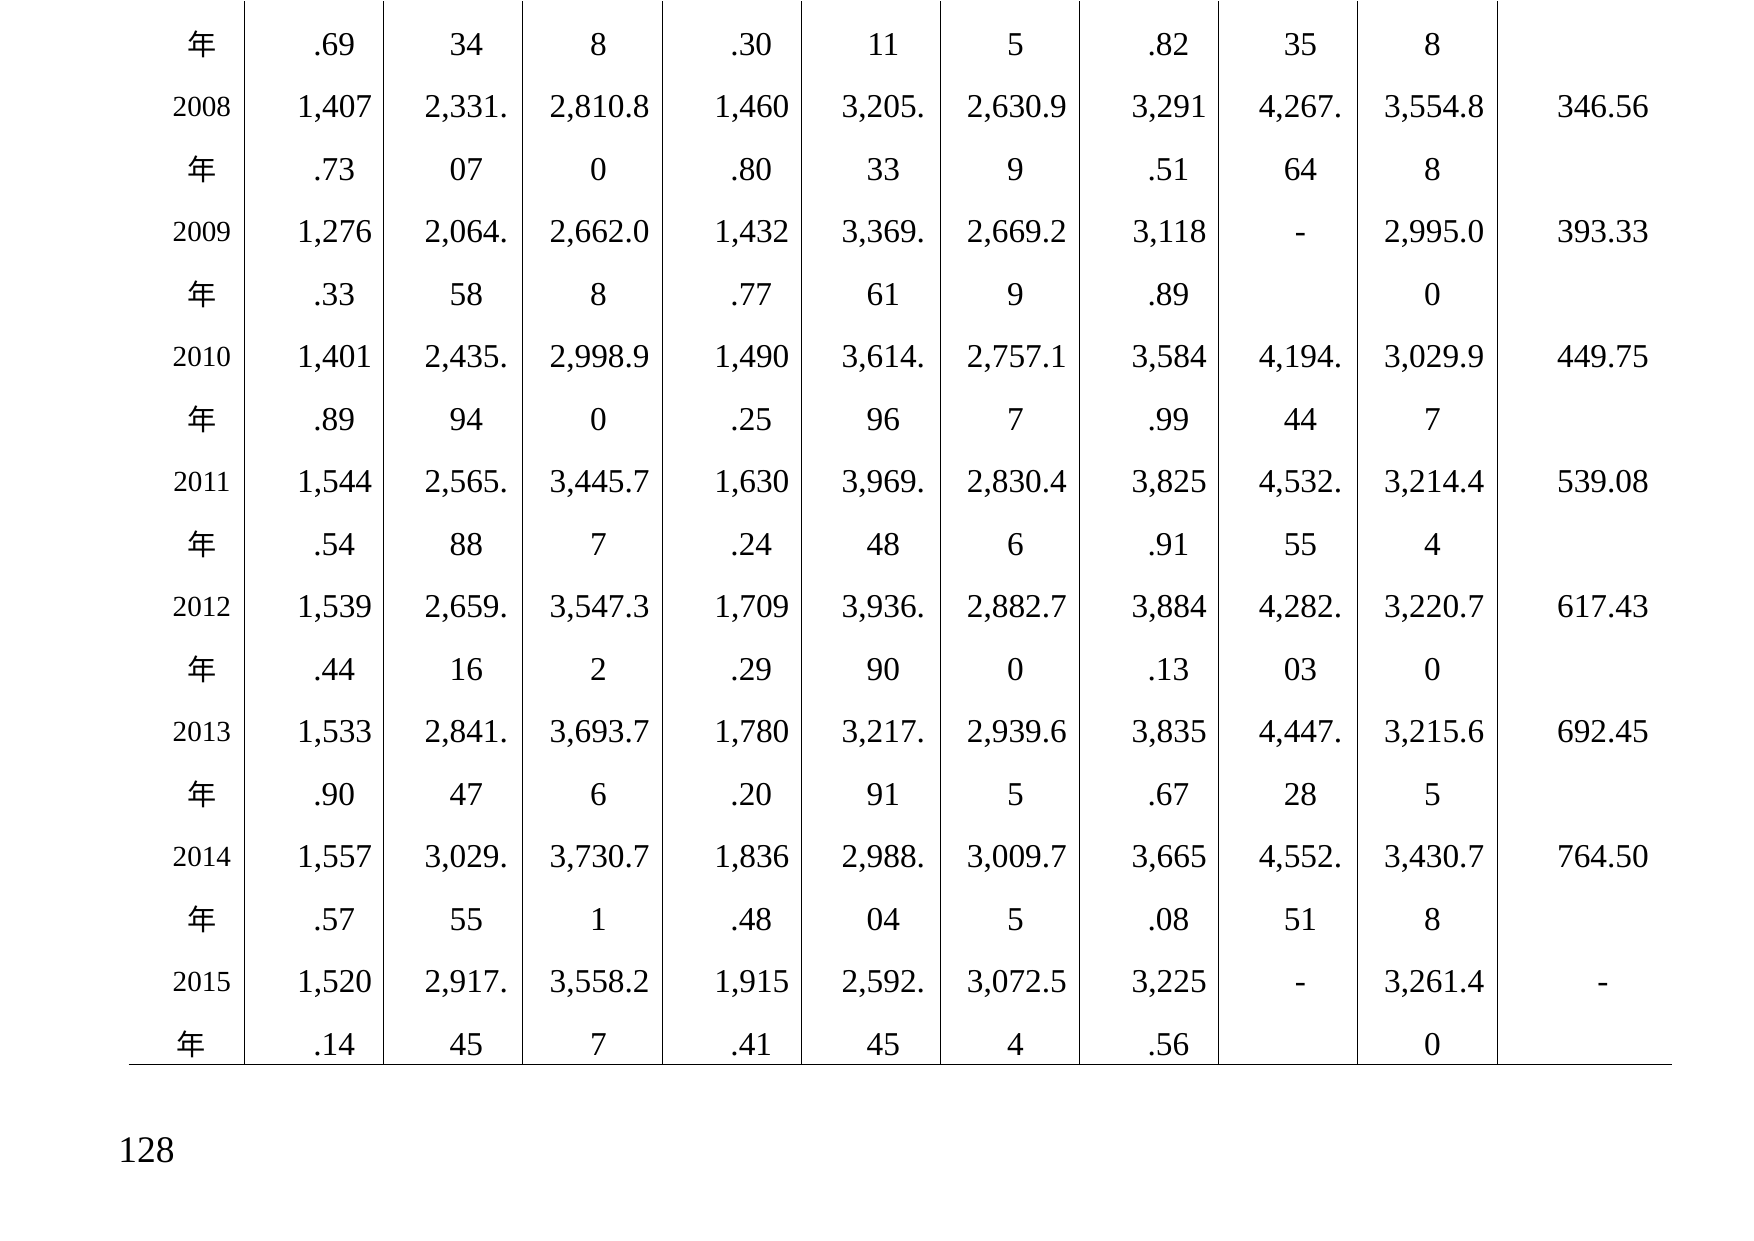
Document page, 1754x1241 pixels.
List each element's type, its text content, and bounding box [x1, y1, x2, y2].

table_cell 3,072.54 [941, 939, 1079, 1064]
table_cell 1,836.48 [663, 814, 801, 939]
table_cell 393.33 [1498, 189, 1672, 314]
table_cell 3,445.77 [523, 439, 662, 564]
table_cell 4,447.28 [1219, 689, 1357, 814]
table_cell 1,544.54 [245, 439, 383, 564]
table_cell 2,659.16 [384, 564, 522, 689]
table_cell 2014年 [129, 814, 244, 939]
table_cell 764.50 [1498, 814, 1672, 939]
table_cell 年 [129, 1, 244, 64]
table_cell 4,194.44 [1219, 314, 1357, 439]
table_cell 2,592.45 [802, 939, 940, 1064]
table_cell 2008年 [129, 64, 244, 189]
table_cell 1,401.89 [245, 314, 383, 439]
table_cell 3,009.75 [941, 814, 1079, 939]
table_cell 5 [941, 1, 1079, 64]
table_cell 2,882.70 [941, 564, 1079, 689]
table_cell 3,825.91 [1080, 439, 1218, 564]
table_cell .30 [663, 1, 801, 64]
table_cell - [1219, 189, 1357, 314]
table_cell 4,282.03 [1219, 564, 1357, 689]
table_cell 8 [1358, 1, 1497, 64]
table_cell 1,630.24 [663, 439, 801, 564]
table_cell 2,998.90 [523, 314, 662, 439]
table_cell - [1498, 939, 1672, 1064]
table_cell 3,584.99 [1080, 314, 1218, 439]
table_cell 2,995.00 [1358, 189, 1497, 314]
table_cell 3,884.13 [1080, 564, 1218, 689]
table_cell 3,217.91 [802, 689, 940, 814]
table_cell 2,917.45 [384, 939, 522, 1064]
table_cell 1,915.41 [663, 939, 801, 1064]
table_cell 3,665.08 [1080, 814, 1218, 939]
table_cell 3,118.89 [1080, 189, 1218, 314]
table_cell 1,533.90 [245, 689, 383, 814]
table_cell 3,215.65 [1358, 689, 1497, 814]
table_cell .82 [1080, 1, 1218, 64]
table_cell 1,460.80 [663, 64, 801, 189]
table_cell 2,064.58 [384, 189, 522, 314]
table_cell 1,407.73 [245, 64, 383, 189]
table_cell 3,205.33 [802, 64, 940, 189]
table_cell 1,539.44 [245, 564, 383, 689]
table_cell 2,630.99 [941, 64, 1079, 189]
table_cell 3,430.78 [1358, 814, 1497, 939]
table_cell 4,267.64 [1219, 64, 1357, 189]
table_cell 3,029.97 [1358, 314, 1497, 439]
table_cell 2011年 [129, 439, 244, 564]
table_cell 1,709.29 [663, 564, 801, 689]
table_cell 3,547.32 [523, 564, 662, 689]
table_cell 3,835.67 [1080, 689, 1218, 814]
table_cell 617.43 [1498, 564, 1672, 689]
table_cell .69 [245, 1, 383, 64]
table_cell 3,614.96 [802, 314, 940, 439]
table_cell 2,662.08 [523, 189, 662, 314]
table_cell 2,331.07 [384, 64, 522, 189]
table_cell 2,757.17 [941, 314, 1079, 439]
table_cell 2012年 [129, 564, 244, 689]
table_cell 2,988.04 [802, 814, 940, 939]
table_cell 11 [802, 1, 940, 64]
table_cell 3,220.70 [1358, 564, 1497, 689]
table_cell 4,552.51 [1219, 814, 1357, 939]
table_cell 2,939.65 [941, 689, 1079, 814]
table_cell 2010年 [129, 314, 244, 439]
table_cell 1,276.33 [245, 189, 383, 314]
table_cell 3,291.51 [1080, 64, 1218, 189]
table_cell [1498, 1, 1672, 64]
table_cell 2009年 [129, 189, 244, 314]
table_cell 3,029.55 [384, 814, 522, 939]
table_cell 3,261.40 [1358, 939, 1497, 1064]
table_cell 692.45 [1498, 689, 1672, 814]
table_cell 2015年 [129, 939, 244, 1064]
table_cell 35 [1219, 1, 1357, 64]
table_cell 3,936.90 [802, 564, 940, 689]
table_cell 2,810.80 [523, 64, 662, 189]
table_cell 4,532.55 [1219, 439, 1357, 564]
table_cell 1,780.20 [663, 689, 801, 814]
table_cell 34 [384, 1, 522, 64]
table_cell 1,520.14 [245, 939, 383, 1064]
table_cell 2013年 [129, 689, 244, 814]
table_cell 3,558.27 [523, 939, 662, 1064]
table_cell 2,669.29 [941, 189, 1079, 314]
table_cell 1,432.77 [663, 189, 801, 314]
table_cell 3,730.71 [523, 814, 662, 939]
table_cell 2,565.88 [384, 439, 522, 564]
table_cell 2,841.47 [384, 689, 522, 814]
table_cell 3,369.61 [802, 189, 940, 314]
table_cell 8 [523, 1, 662, 64]
table_cell 1,490.25 [663, 314, 801, 439]
table_cell 1,557.57 [245, 814, 383, 939]
table_cell 539.08 [1498, 439, 1672, 564]
table_cell 2,435.94 [384, 314, 522, 439]
table_cell 3,969.48 [802, 439, 940, 564]
table_cell 346.56 [1498, 64, 1672, 189]
table_cell 3,214.44 [1358, 439, 1497, 564]
table_cell 2,830.46 [941, 439, 1079, 564]
table_cell 449.75 [1498, 314, 1672, 439]
table_cell - [1219, 939, 1357, 1064]
table_cell 3,693.76 [523, 689, 662, 814]
table_cell 3,554.88 [1358, 64, 1497, 189]
table_cell 3,225.56 [1080, 939, 1218, 1064]
